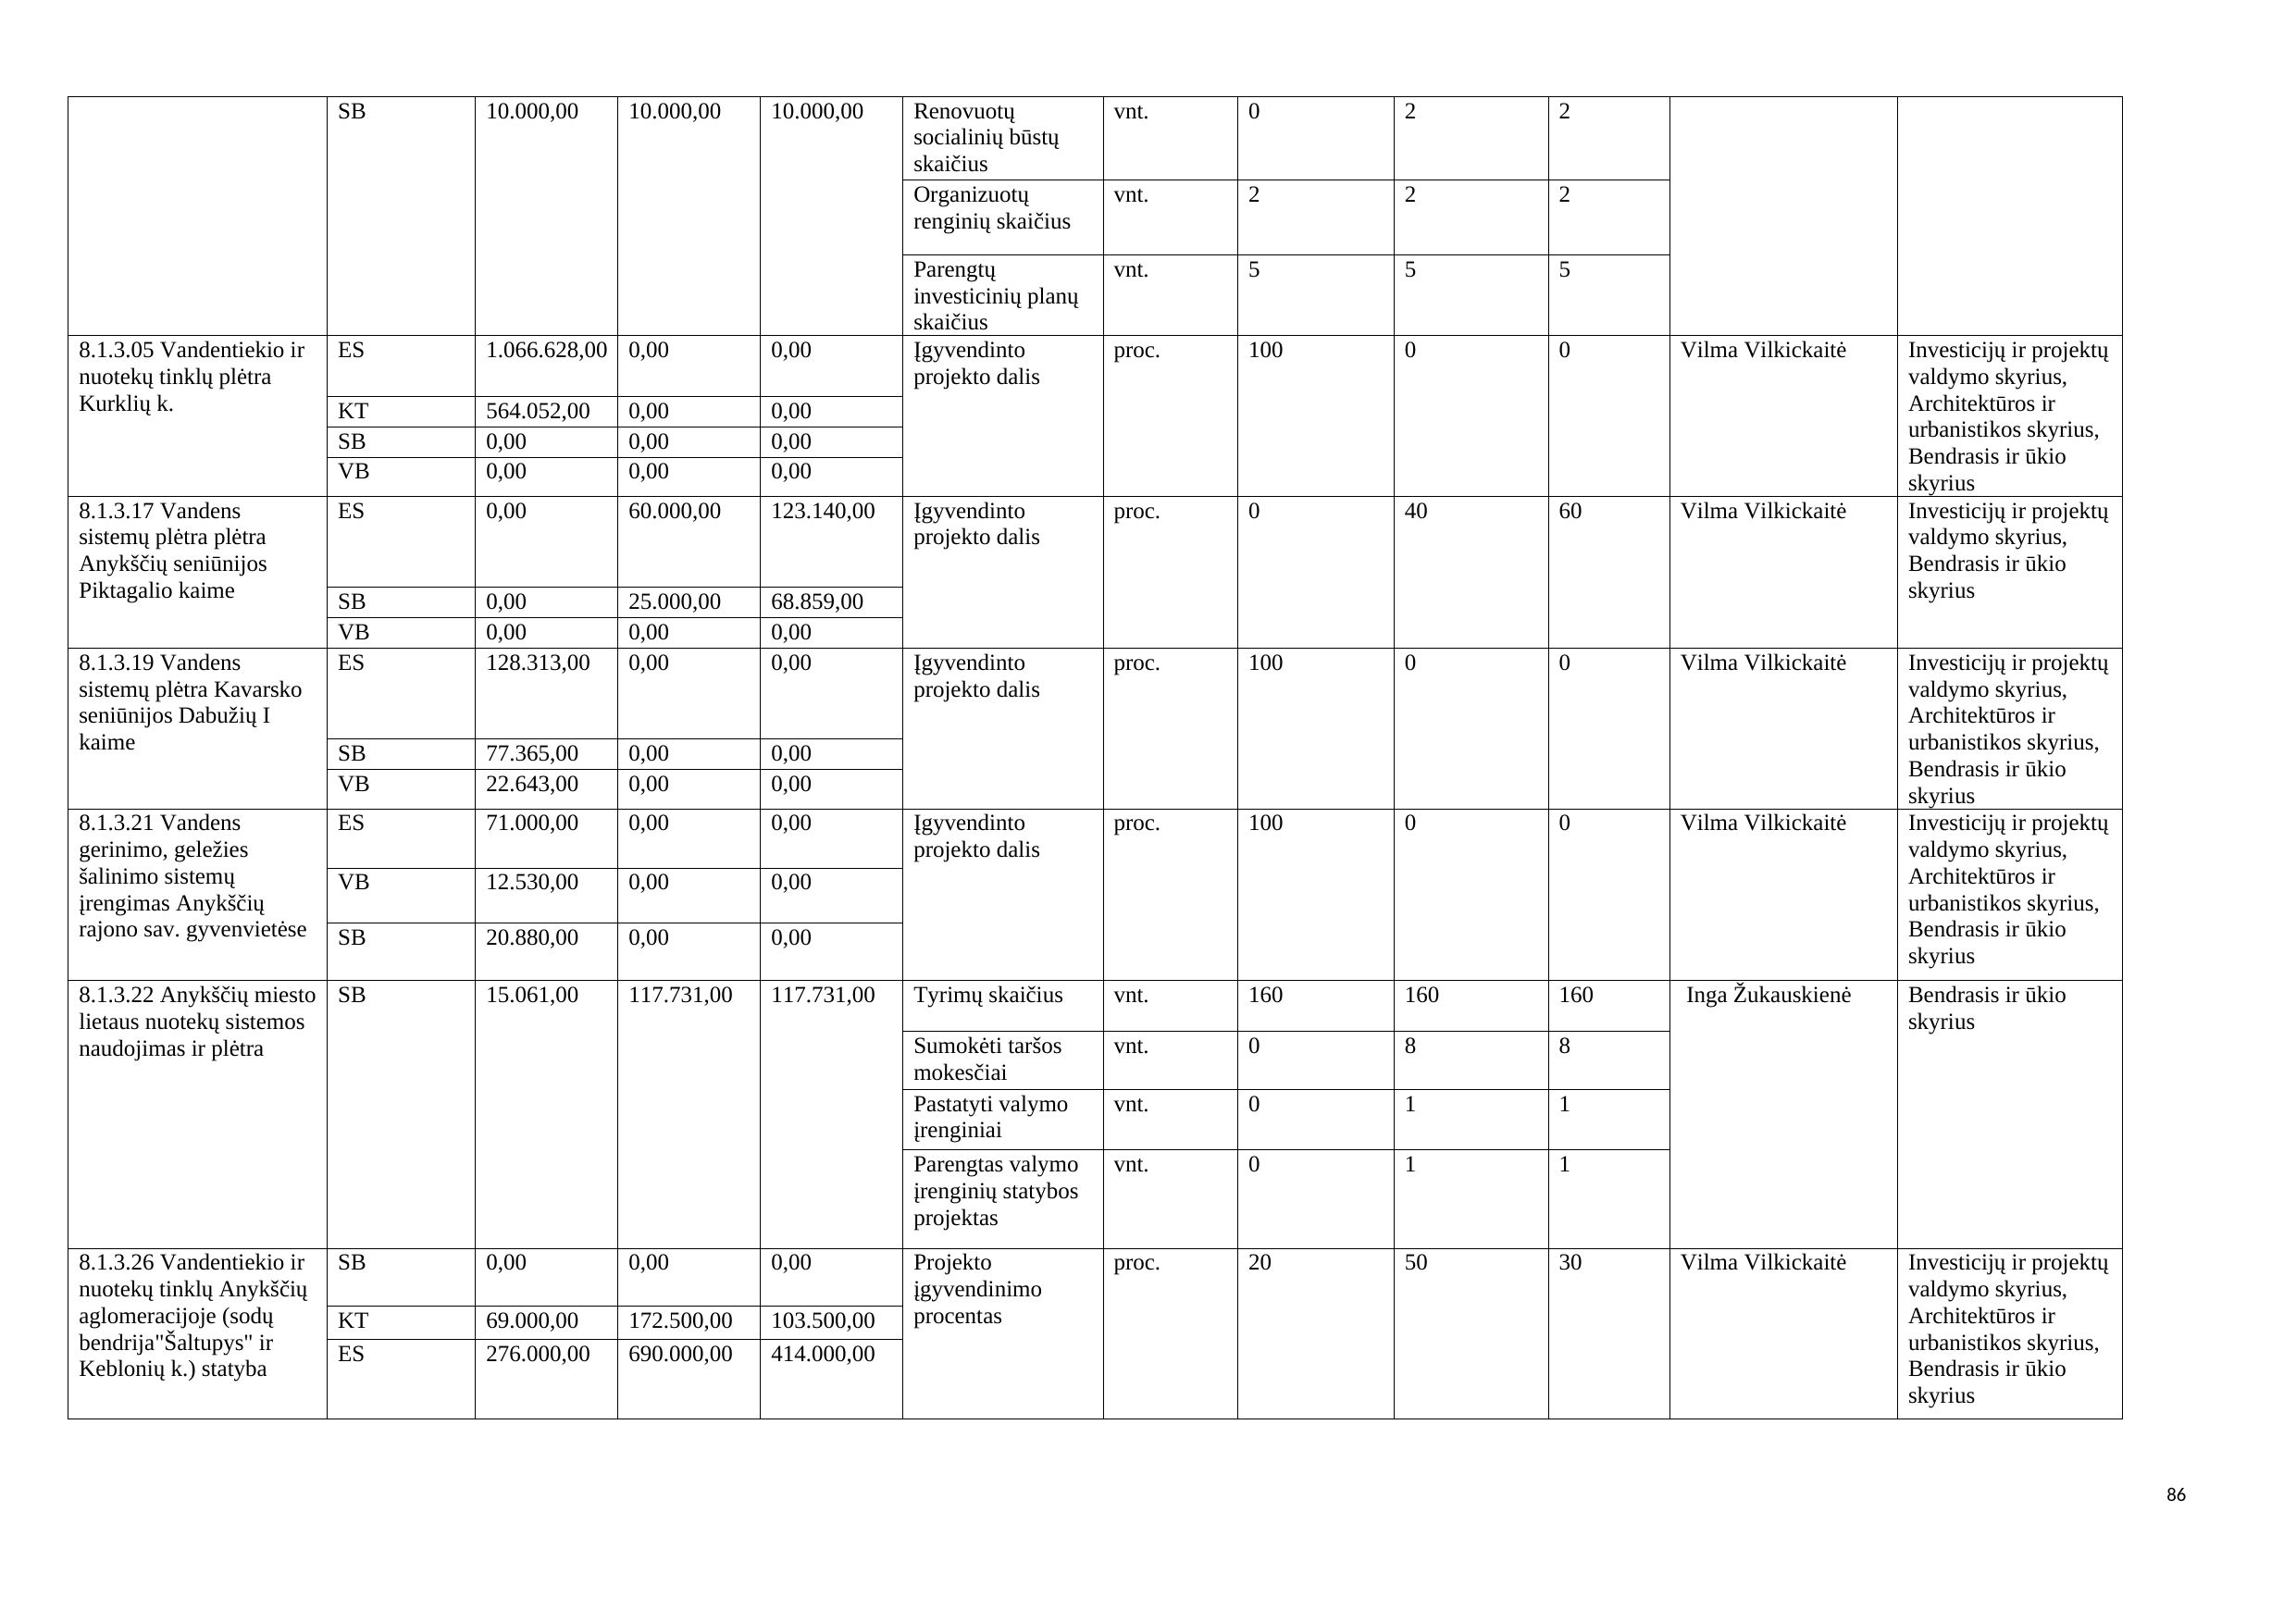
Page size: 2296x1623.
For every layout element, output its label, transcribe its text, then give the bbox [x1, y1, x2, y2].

table_cell vnt. [1104, 1090, 1237, 1149]
table_cell 2 [1549, 180, 1669, 254]
table_cell 160 [1395, 981, 1548, 1031]
table_cell 0,00 [761, 336, 902, 396]
table_cell 0,00 [618, 869, 760, 923]
table_cell ES [328, 649, 475, 738]
table_cell 1 [1549, 1150, 1669, 1247]
table_cell 0,00 [761, 770, 902, 808]
table_cell 8.1.3.05 Vandentiekio ir nuotekų tinklų plėtra Kurklių k. [68, 336, 327, 496]
table_cell Sumokėti taršos mokesčiai [903, 1032, 1103, 1089]
table_cell 0,00 [618, 810, 760, 867]
table_cell 22.643,00 [476, 770, 617, 808]
table_cell 8.1.3.26 Vandentiekio ir nuotekų tinklų Anykščių aglomeracijoje (sodų bendrija"Šaltupys" ir Keblonių k.) statyba [68, 1249, 327, 1419]
table_cell 8.1.3.19 Vandens sistemų plėtra Kavarsko seniūnijos Dabužių I kaime [68, 649, 327, 808]
table_cell 8.1.3.21 Vandens gerinimo, geležies šalinimo sistemų įrengimas Anykščių rajono sav. gyvenvietėse [68, 810, 327, 980]
table_cell VB [328, 770, 475, 808]
table_cell VB [328, 869, 475, 923]
table_cell 0,00 [476, 497, 617, 587]
table_cell 71.000,00 [476, 810, 617, 867]
table_cell 0,00 [761, 869, 902, 923]
table_cell Įgyvendinto projekto dalis [903, 649, 1103, 808]
table_cell Įgyvendinto projekto dalis [903, 497, 1103, 648]
table_cell 0,00 [618, 427, 760, 456]
table_cell 276.000,00 [476, 1340, 617, 1419]
table_cell SB [328, 981, 475, 1247]
table_cell ES [328, 810, 475, 867]
table_cell 69.000,00 [476, 1307, 617, 1339]
table_cell 1 [1549, 1090, 1669, 1149]
table_cell proc. [1104, 497, 1237, 648]
table_cell 128.313,00 [476, 649, 617, 738]
table_cell SB [328, 739, 475, 769]
table_cell 0,00 [476, 458, 617, 496]
table_cell [1898, 97, 2122, 335]
table_cell 0,00 [476, 588, 617, 617]
table_cell 0 [1238, 1090, 1394, 1149]
table_cell 20.880,00 [476, 923, 617, 980]
table_cell 0 [1238, 497, 1394, 648]
table_cell 0 [1395, 649, 1548, 808]
table_cell Parengtų investicinių planų skaičius [903, 255, 1103, 335]
table_cell 0,00 [761, 923, 902, 980]
table_cell 0,00 [761, 739, 902, 769]
table_cell vnt. [1104, 255, 1237, 335]
table_cell 100 [1238, 649, 1394, 808]
table_cell Parengtas valymo įrenginių statybos projektas [903, 1150, 1103, 1247]
table_cell Investicijų ir projektų valdymo skyrius, Architektūros ir urbanistikos skyrius, Bendrasis ir ūkio skyrius [1898, 649, 2122, 808]
table_cell 77.365,00 [476, 739, 617, 769]
table_cell proc. [1104, 336, 1237, 496]
table_cell KT [328, 1307, 475, 1339]
table_cell Pastatyti valymo įrenginiai [903, 1090, 1103, 1149]
table_cell 0,00 [476, 1249, 617, 1306]
table_cell Investicijų ir projektų valdymo skyrius, Architektūros ir urbanistikos skyrius, Bendrasis ir ūkio skyrius [1898, 1249, 2122, 1419]
table_cell SB [328, 1249, 475, 1306]
table_cell 60.000,00 [618, 497, 760, 587]
table_cell 0 [1549, 649, 1669, 808]
table_cell VB [328, 618, 475, 648]
table_cell Vilma Vilkickaitė [1670, 649, 1897, 808]
table_cell 0,00 [761, 458, 902, 496]
table_cell SB [328, 97, 475, 335]
table_cell 15.061,00 [476, 981, 617, 1247]
table_cell 0,00 [761, 1249, 902, 1306]
table_cell 20 [1238, 1249, 1394, 1419]
table_cell 8 [1395, 1032, 1548, 1089]
table_cell 1.066.628,00 [476, 336, 617, 396]
table_cell vnt. [1104, 180, 1237, 254]
table_cell 68.859,00 [761, 588, 902, 617]
table_cell 10.000,00 [618, 97, 760, 335]
table_cell Investicijų ir projektų valdymo skyrius, Architektūros ir urbanistikos skyrius, Bendrasis ir ūkio skyrius [1898, 810, 2122, 980]
table_cell 0,00 [618, 458, 760, 496]
table_cell 172.500,00 [618, 1307, 760, 1339]
table_cell 0 [1549, 810, 1669, 980]
table_cell 690.000,00 [618, 1340, 760, 1419]
table_cell 1 [1395, 1150, 1548, 1247]
table_cell 10.000,00 [476, 97, 617, 335]
table_cell 2 [1238, 180, 1394, 254]
table_cell 8.1.3.22 Anykščių miesto lietaus nuotekų sistemos naudojimas ir plėtra [68, 981, 327, 1247]
table_cell Vilma Vilkickaitė [1670, 497, 1897, 648]
table_cell 30 [1549, 1249, 1669, 1419]
table_cell Tyrimų skaičius [903, 981, 1103, 1031]
table_cell Įgyvendinto projekto dalis [903, 336, 1103, 496]
table_cell 12.530,00 [476, 869, 617, 923]
table_cell 2 [1549, 97, 1669, 180]
table_cell 0,00 [618, 649, 760, 738]
table_cell 117.731,00 [618, 981, 760, 1247]
table_cell vnt. [1104, 1032, 1237, 1089]
table_cell Įgyvendinto projekto dalis [903, 810, 1103, 980]
table_cell proc. [1104, 649, 1237, 808]
table_cell Projekto įgyvendinimo procentas [903, 1249, 1103, 1419]
table_cell 0,00 [761, 397, 902, 427]
table_cell Renovuotų socialinių būstų skaičius [903, 97, 1103, 180]
table_cell 117.731,00 [761, 981, 902, 1247]
table_cell 50 [1395, 1249, 1548, 1419]
table_cell 0,00 [618, 397, 760, 427]
table_cell VB [328, 458, 475, 496]
table_cell 0,00 [476, 427, 617, 456]
table_cell 0,00 [618, 770, 760, 808]
table_cell Vilma Vilkickaitė [1670, 810, 1897, 980]
table_cell 8.1.3.17 Vandens sistemų plėtra plėtra Anykščių seniūnijos Piktagalio kaime [68, 497, 327, 648]
table_cell [68, 97, 327, 335]
table_cell proc. [1104, 1249, 1237, 1419]
table_cell 25.000,00 [618, 588, 760, 617]
table_cell vnt. [1104, 97, 1237, 180]
table_cell KT [328, 397, 475, 427]
table_cell 5 [1395, 255, 1548, 335]
table_cell 0,00 [618, 618, 760, 648]
table_cell SB [328, 588, 475, 617]
table_cell 0 [1238, 1032, 1394, 1089]
table_cell 8 [1549, 1032, 1669, 1089]
table_cell 60 [1549, 497, 1669, 648]
table_cell 0,00 [761, 427, 902, 456]
table_cell 5 [1549, 255, 1669, 335]
table_cell [1670, 97, 1897, 335]
table_cell 100 [1238, 336, 1394, 496]
table_cell 414.000,00 [761, 1340, 902, 1419]
table_cell 160 [1238, 981, 1394, 1031]
table_cell Vilma Vilkickaitė [1670, 336, 1897, 496]
table_cell 1 [1395, 1090, 1548, 1149]
table_cell 10.000,00 [761, 97, 902, 335]
table_cell 0,00 [618, 739, 760, 769]
table_cell 564.052,00 [476, 397, 617, 427]
table_cell 0 [1238, 1150, 1394, 1247]
table_cell 5 [1238, 255, 1394, 335]
table_cell vnt. [1104, 1150, 1237, 1247]
table_cell 0 [1395, 336, 1548, 496]
table_cell 160 [1549, 981, 1669, 1031]
table_cell 123.140,00 [761, 497, 902, 587]
table_cell 40 [1395, 497, 1548, 648]
table_cell Inga Žukauskienė [1670, 981, 1897, 1247]
table_cell vnt. [1104, 981, 1237, 1031]
table_cell 0 [1395, 810, 1548, 980]
table_cell SB [328, 427, 475, 456]
table_cell Bendrasis ir ūkio skyrius [1898, 981, 2122, 1247]
table_cell 0,00 [761, 618, 902, 648]
table_cell 0,00 [761, 810, 902, 867]
table_cell 100 [1238, 810, 1394, 980]
table_cell Investicijų ir projektų valdymo skyrius, Bendrasis ir ūkio skyrius [1898, 497, 2122, 648]
table_cell Vilma Vilkickaitė [1670, 1249, 1897, 1419]
table_cell 2 [1395, 180, 1548, 254]
table_cell ES [328, 497, 475, 587]
table_cell 0,00 [618, 1249, 760, 1306]
table_cell 0,00 [476, 618, 617, 648]
table_cell 2 [1395, 97, 1548, 180]
table_cell Organizuotų renginių skaičius [903, 180, 1103, 254]
table_cell 103.500,00 [761, 1307, 902, 1339]
table_cell proc. [1104, 810, 1237, 980]
table_cell Investicijų ir projektų valdymo skyrius, Architektūros ir urbanistikos skyrius, Bendrasis ir ūkio skyrius [1898, 336, 2122, 496]
table_cell 0 [1238, 97, 1394, 180]
table_cell 0,00 [618, 923, 760, 980]
table_cell 0 [1549, 336, 1669, 496]
table_cell ES [328, 1340, 475, 1419]
table_cell SB [328, 923, 475, 980]
table_cell 0,00 [761, 649, 902, 738]
table_cell ES [328, 336, 475, 396]
table_cell 0,00 [618, 336, 760, 396]
